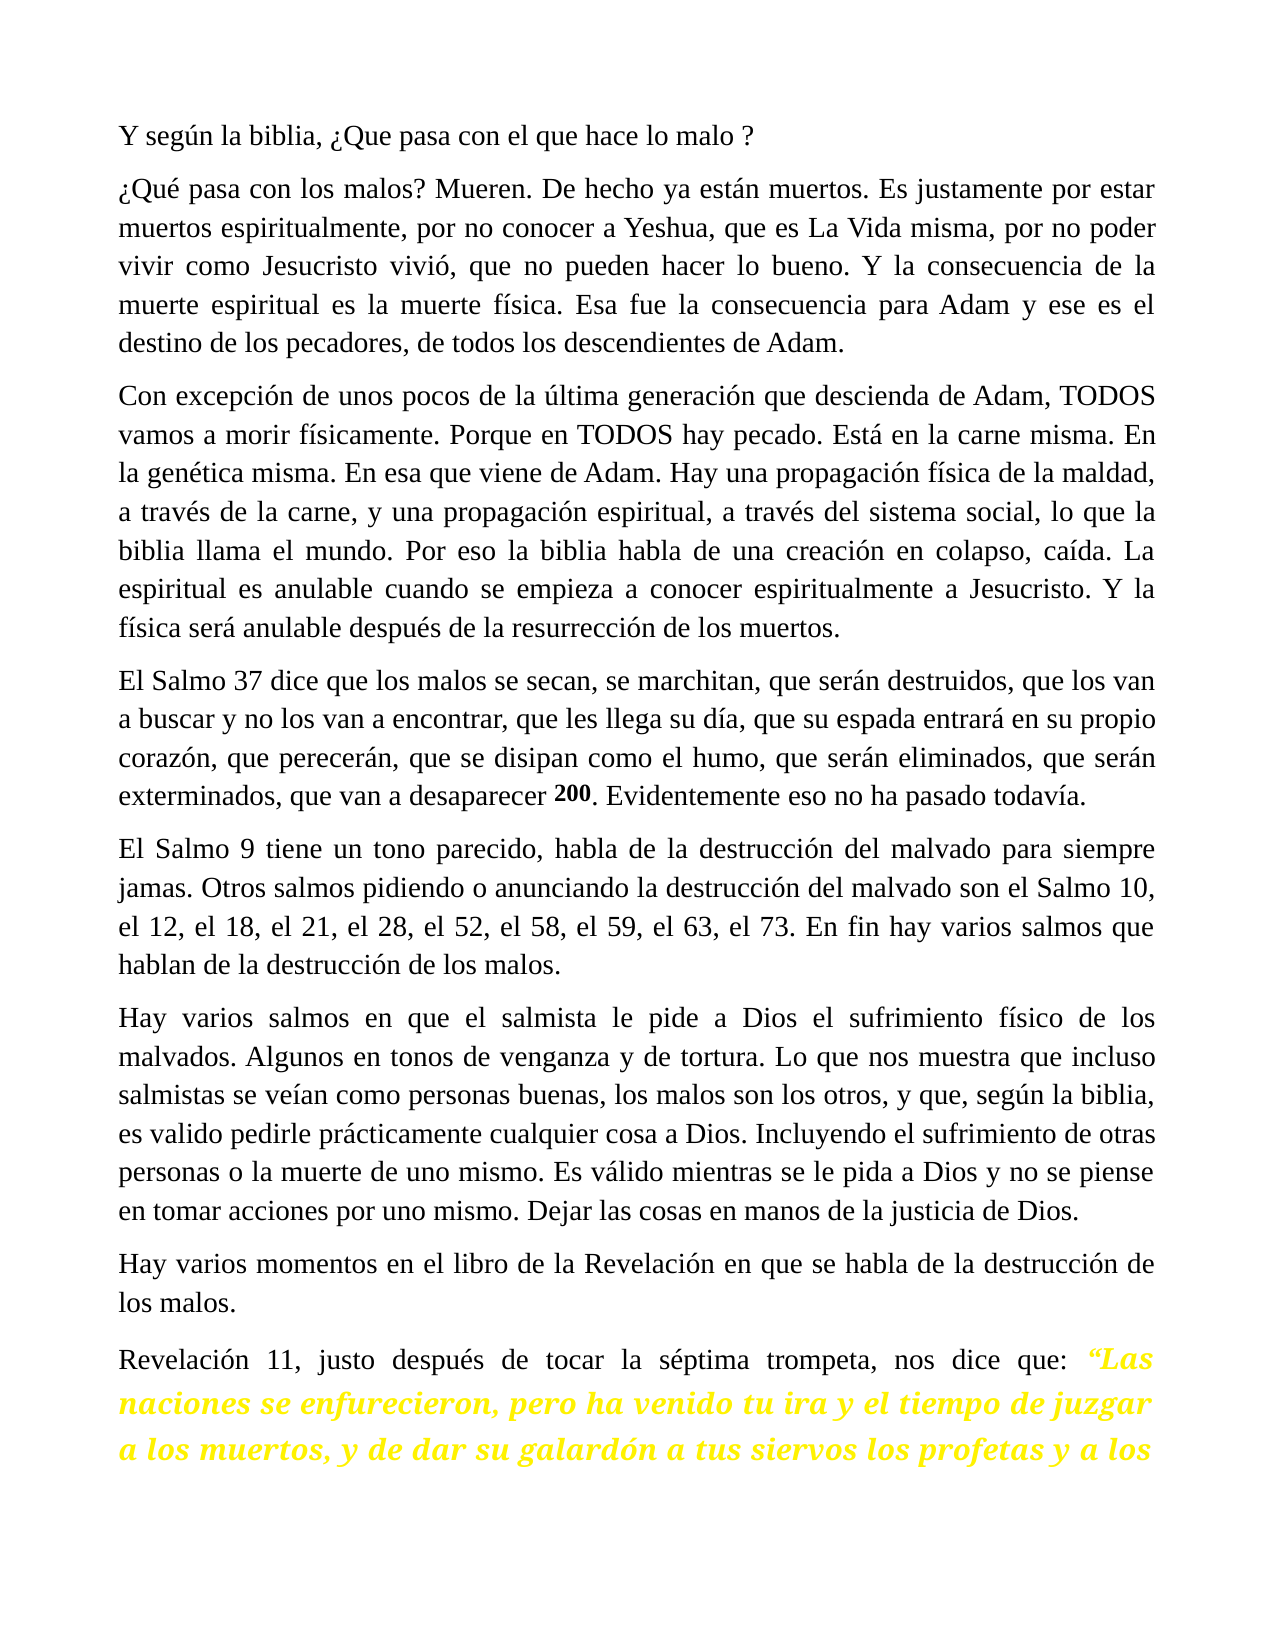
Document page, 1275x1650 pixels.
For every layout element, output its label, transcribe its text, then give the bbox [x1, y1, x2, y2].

text El Salmo 37 dice que los malos se secan, se marchitan, que serán destruidos, que los van a buscar y no los van a encontrar, que les llega su día, que su espada entrará en su propio corazón, que perecerán, que se disipan como el humo, que serán eliminados, que serán exterminados, que van a desaparecer . Evidentemente eso no ha pasado todavía. [118, 663, 1157, 812]
text Revelación 11, justo después de tocar la séptima trompeta, nos dice que: “Las naciones se enfurecieron, pero ha venido tu ira y el tiempo de juzgar a los muertos, y de dar su galardón a tus siervos los profetas y a los [118, 1338, 1157, 1469]
text Hay varios momentos en el libro de la Revelación en que se habla de la destrucción de los malos. [118, 1246, 1157, 1318]
text Y según la biblia, ¿Que pasa con el que hace lo malo ? [118, 118, 1157, 152]
text El Salmo 9 tiene un tono parecido, habla de la destrucción del malvado para siempre jamas. Otros salmos pidiendo o anunciando la destrucción del malvado son el Salmo 10, el 12, el 18, el 21, el 28, el 52, el 58, el 59, el 63, el 73. En fin hay varios salmos que hablan de la destrucción de los malos. [118, 832, 1157, 981]
text Hay varios salmos en que el salmista le pide a Dios el sufrimiento físico de los malvados. Algunos en tonos de venganza y de tortura. Lo que nos muestra que incluso salmistas se veían como personas buenas, los malos son los otros, y que, según la biblia, es valido pedirle prácticamente cualquier cosa a Dios. Incluyendo el sufrimiento de otras personas o la muerte de uno mismo. Es válido mientras se le pida a Dios y no se piense en tomar acciones por uno mismo. Dejar las cosas en manos de la justicia de Dios. [118, 1000, 1157, 1227]
text ¿Qué pasa con los malos? Mueren. De hecho ya están muertos. Es justamente por estar muertos espiritualmente, por no conocer a Yeshua, que es La Vida misma, por no poder vivir como Jesucristo vivió, que no pueden hacer lo bueno. Y la consecuencia de la muerte espiritual es la muerte física. Esa fue la consecuencia para Adam y ese es el destino de los pecadores, de todos los descendientes de Adam. [118, 171, 1157, 359]
text Con excepción de unos pocos de la última generación que descienda de Adam, TODOS vamos a morir físicamente. Porque en TODOS hay pecado. Está en la carne misma. En la genética misma. En esa que viene de Adam. Hay una propagación física de la maldad, a través de la carne, y una propagación espiritual, a través del sistema social, lo que la biblia llama el mundo. Por eso la biblia habla de una creación en colapso, caída. La espiritual es anulable cuando se empieza a conocer espiritualmente a Jesucristo. Y la física será anulable después de la resurrección de los muertos. [118, 378, 1157, 643]
